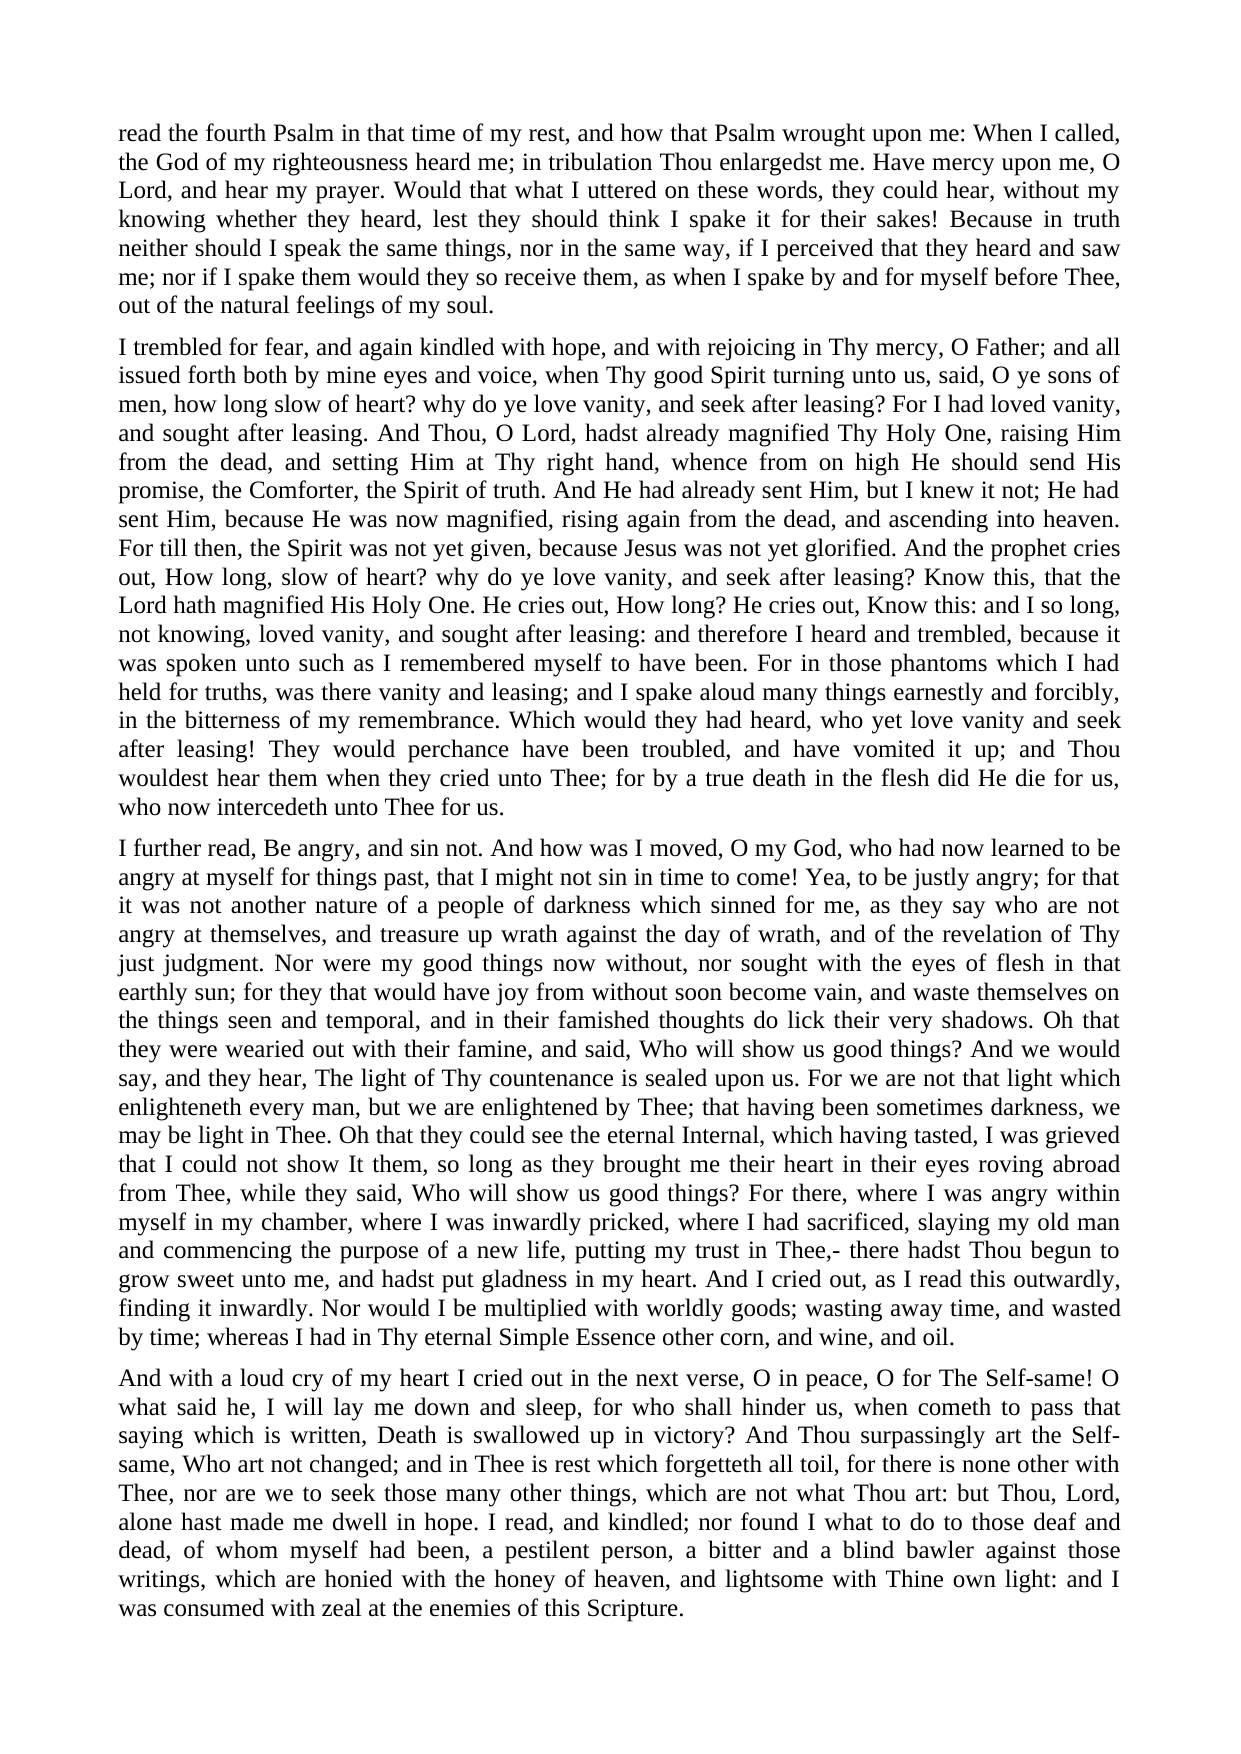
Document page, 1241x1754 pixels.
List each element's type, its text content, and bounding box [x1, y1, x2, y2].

text read the fourth Psalm in that time of my rest, and how that Psalm wrought upon me: When I called, the God of my righteousness heard me; in tribulation Thou enlargedst me. Have mercy upon me, O Lord, and hear my prayer. Would that what I uttered on these words, they could hear, without my knowing whether they heard, lest they should think I spake it for their sakes! Because in truth neither should I speak the same things, nor in the same way, if I perceived that they heard and saw me; nor if I spake them would they so receive them, as when I spake by and for myself before Thee, out of the natural feelings of my soul. [118, 118, 1122, 319]
text I trembled for fear, and again kindled with hope, and with rejoicing in Thy mercy, O Father; and all issued forth both by mine eyes and voice, when Thy good Spirit turning unto us, said, O ye sons of men, how long slow of heart? why do ye love vanity, and seek after leasing? For I had loved vanity, and sought after leasing. And Thou, O Lord, hadst already magnified Thy Holy One, raising Him from the dead, and setting Him at Thy right hand, whence from on high He should send His promise, the Comforter, the Spirit of truth. And He had already sent Him, but I knew it not; He had sent Him, because He was now magnified, rising again from the dead, and ascending into heaven. For till then, the Spirit was not yet given, because Jesus was not yet glorified. And the prophet cries out, How long, slow of heart? why do ye love vanity, and seek after leasing? Know this, that the Lord hath magnified His Holy One. He cries out, How long? He cries out, Know this: and I so long, not knowing, loved vanity, and sought after leasing: and therefore I heard and trembled, because it was spoken unto such as I remembered myself to have been. For in those phantoms which I had held for truths, was there vanity and leasing; and I spake aloud many things earnestly and forcibly, in the bitterness of my remembrance. Which would they had heard, who yet love vanity and seek after leasing! They would perchance have been troubled, and have vomited it up; and Thou wouldest hear them when they cried unto Thee; for by a true death in the flesh did He die for us, who now intercedeth unto Thee for us. [118, 332, 1122, 821]
text And with a loud cry of my heart I cried out in the next verse, O in peace, O for The Self-same! O what said he, I will lay me down and sleep, for who shall hinder us, when cometh to pass that saying which is written, Death is swallowed up in victory? And Thou surpassingly art the Self-same, Who art not changed; and in Thee is rest which forgetteth all toil, for there is none other with Thee, nor are we to seek those many other things, which are not what Thou art: but Thou, Lord, alone hast made me dwell in hope. I read, and kindled; nor found I what to do to those deaf and dead, of whom myself had been, a pestilent person, a bitter and a blind bawler against those writings, which are honied with the honey of heaven, and lightsome with Thine own light: and I was consumed with zeal at the enemies of this Scripture. [118, 1363, 1122, 1622]
text I further read, Be angry, and sin not. And how was I moved, O my God, who had now learned to be angry at myself for things past, that I might not sin in time to come! Yea, to be justly angry; for that it was not another nature of a people of darkness which sinned for me, as they say who are not angry at themselves, and treasure up wrath against the day of wrath, and of the revelation of Thy just judgment. Nor were my good things now without, nor sought with the eyes of flesh in that earthly sun; for they that would have joy from without soon become vain, and waste themselves on the things seen and temporal, and in their famished thoughts do lick their very shadows. Oh that they were wearied out with their famine, and said, Who will show us good things? And we would say, and they hear, The light of Thy countenance is sealed upon us. For we are not that light which enlighteneth every man, but we are enlightened by Thee; that having been sometimes darkness, we may be light in Thee. Oh that they could see the eternal Internal, which having tasted, I was grieved that I could not show It them, so long as they brought me their heart in their eyes roving abroad from Thee, while they said, Who will show us good things? For there, where I was angry within myself in my chamber, where I was inwardly pricked, where I had sacrificed, slaying my old man and commencing the purpose of a new life, putting my trust in Thee,- there hadst Thou begun to grow sweet unto me, and hadst put gladness in my heart. And I cried out, as I read this outwardly, finding it inwardly. Nor would I be multiplied with worldly goods; wasting away time, and wasted by time; whereas I had in Thy eternal Simple Essence other corn, and wine, and oil. [118, 833, 1122, 1351]
